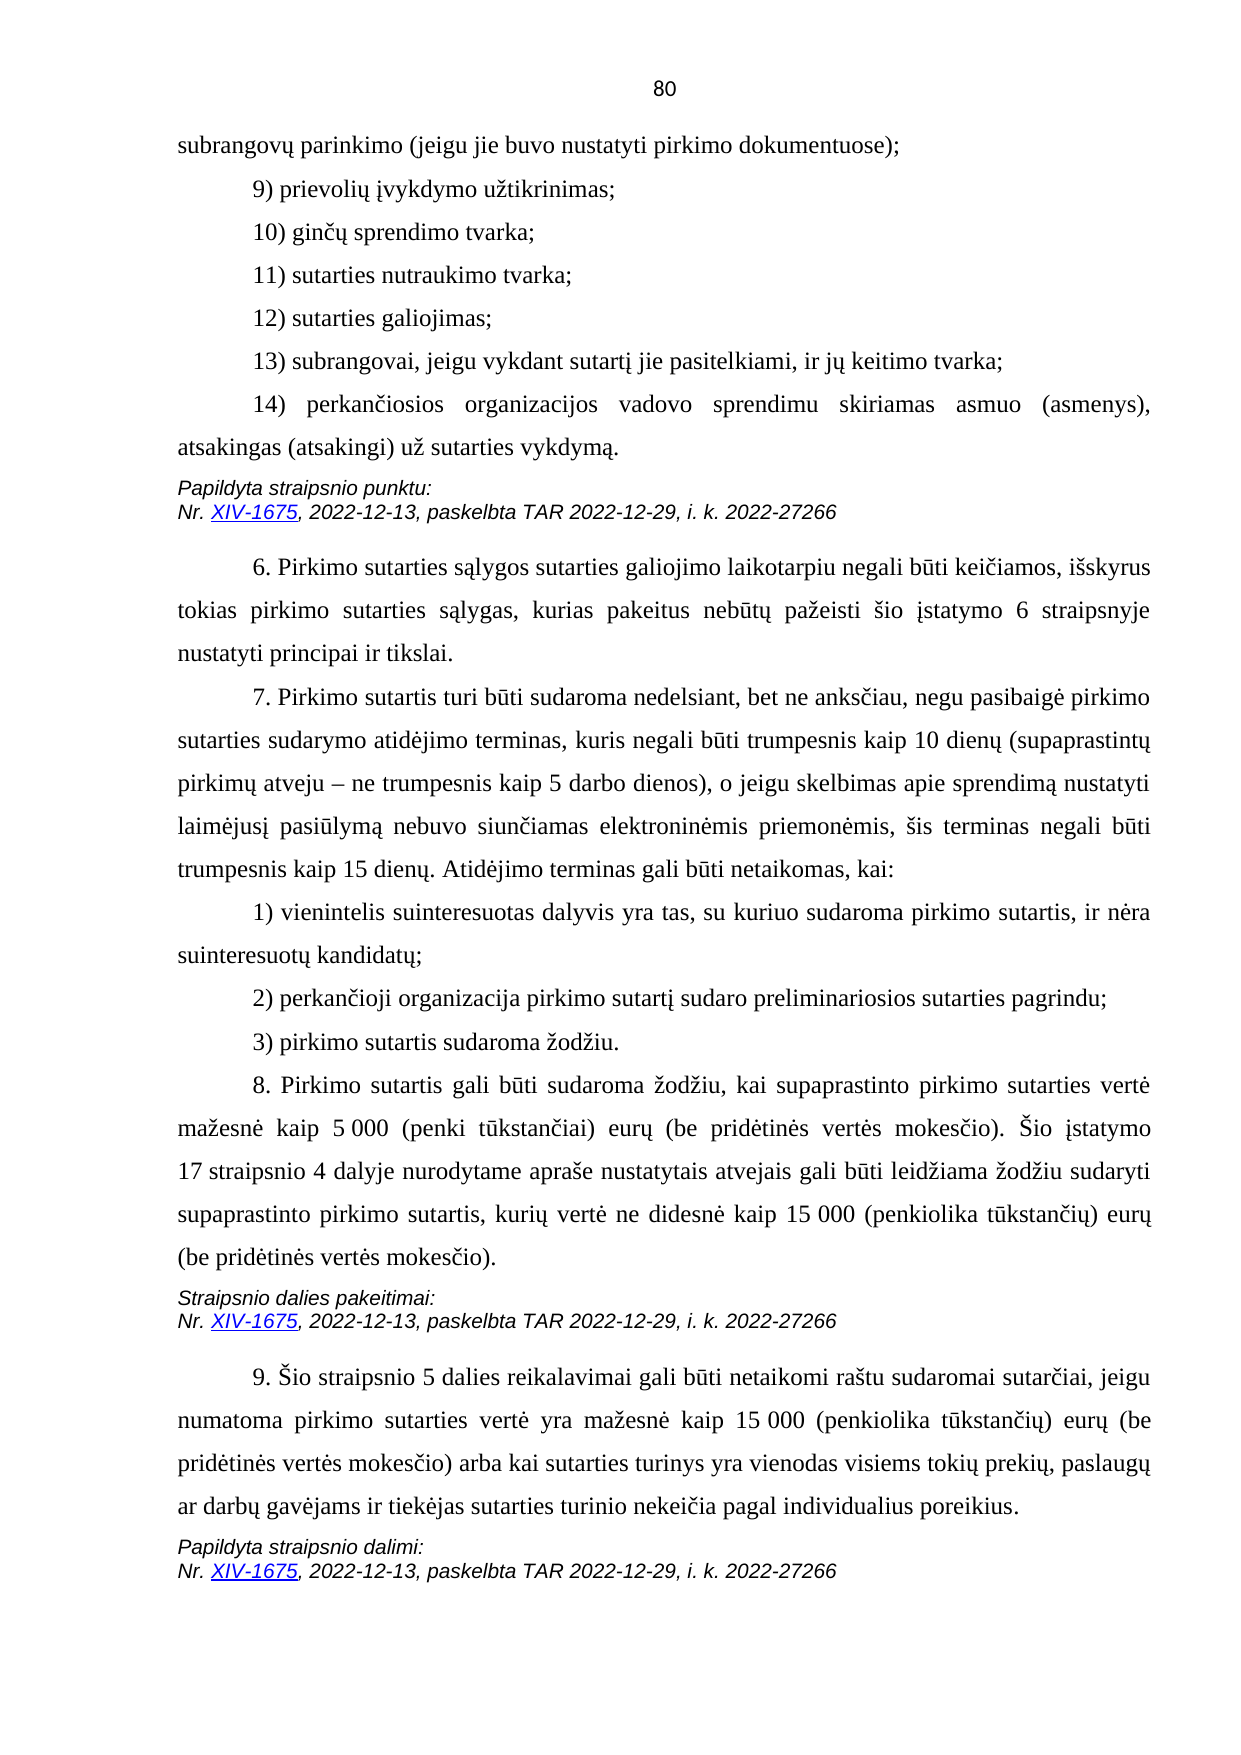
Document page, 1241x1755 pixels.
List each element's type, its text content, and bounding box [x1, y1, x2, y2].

text Nr. XIV-1675, 2022-12-13, paskelbta TAR 2022-12-29, i. k. 2022-27266 [177, 499, 1152, 523]
text 3) pirkimo sutartis sudaroma žodžiu. [177, 1027, 1152, 1055]
text 8. Pirkimo sutartis gali būti sudaroma žodžiu, kai supaprastinto pirkimo sutarties vertė mažesnė kaip 5 000 (penki tūkstančiai) eurų (be pridėtinės vertės mokesčio). Šio įstatymo 17 straipsnio 4 dalyje nurodytame apraše nustatytais atvejais gali būti leidžiama žodžiu sudaryti supaprastinto pirkimo sutartis, kurių vertė ne didesnė kaip 15 000 (penkiolika tūkstančių) eurų (be pridėtinės vertės mokesčio). [177, 1070, 1152, 1271]
text 2) perkančioji organizacija pirkimo sutartį sudaro preliminariosios sutarties pagrindu; [177, 983, 1152, 1012]
text Papildyta straipsnio punktu: [177, 476, 1152, 499]
text 9) prievolių įvykdymo užtikrinimas; [177, 174, 1152, 202]
text 11) sutarties nutraukimo tvarka; [177, 260, 1152, 289]
text subrangovų parinkimo (jeigu jie buvo nustatyti pirkimo dokumentuose); [177, 131, 1152, 159]
text 1) vienintelis suinteresuotas dalyvis yra tas, su kuriuo sudaroma pirkimo sutartis, ir nėra suinteresuotų kandidatų; [177, 897, 1152, 969]
text Nr. XIV-1675, 2022-12-13, paskelbta TAR 2022-12-29, i. k. 2022-27266 [177, 1309, 1152, 1333]
text Papildyta straipsnio dalimi: [177, 1534, 1152, 1558]
text 12) sutarties galiojimas; [177, 303, 1152, 332]
text 7. Pirkimo sutartis turi būti sudaroma nedelsiant, bet ne anksčiau, negu pasibaigė pirkimo sutarties sudarymo atidėjimo terminas, kuris negali būti trumpesnis kaip 10 dienų (supaprastintų pirkimų atveju – ne trumpesnis kaip 5 darbo dienos), o jeigu skelbimas apie sprendimą nustatyti laimėjusį pasiūlymą nebuvo siunčiamas elektroninėmis priemonėmis, šis terminas negali būti trumpesnis kaip 15 dienų. Atidėjimo terminas gali būti netaikomas, kai: [177, 682, 1152, 883]
text 14) perkančiosios organizacijos vadovo sprendimu skiriamas asmuo (asmenys), atsakingas (atsakingi) už sutarties vykdymą. [177, 389, 1152, 461]
text 6. Pirkimo sutarties sąlygos sutarties galiojimo laikotarpiu negali būti keičiamos, išskyrus tokias pirkimo sutarties sąlygas, kurias pakeitus nebūtų pažeisti šio įstatymo 6 straipsnyje nustatyti principai ir tikslai. [177, 552, 1152, 667]
text Nr. XIV-1675, 2022-12-13, paskelbta TAR 2022-12-29, i. k. 2022-27266 [177, 1558, 1152, 1582]
text 9. Šio straipsnio 5 dalies reikalavimai gali būti netaikomi raštu sudaromai sutarčiai, jeigu numatoma pirkimo sutarties vertė yra mažesnė kaip 15 000 (penkiolika tūkstančių) eurų (be pridėtinės vertės mokesčio) arba kai sutarties turinys yra vienodas visiems tokių prekių, paslaugų ar darbų gavėjams ir tiekėjas sutarties turinio nekeičia pagal individualius poreikius. [177, 1362, 1152, 1520]
text 10) ginčų sprendimo tvarka; [177, 217, 1152, 246]
text 13) subrangovai, jeigu vykdant sutartį jie pasitelkiami, ir jų keitimo tvarka; [177, 346, 1152, 375]
text Straipsnio dalies pakeitimai: [177, 1285, 1152, 1309]
